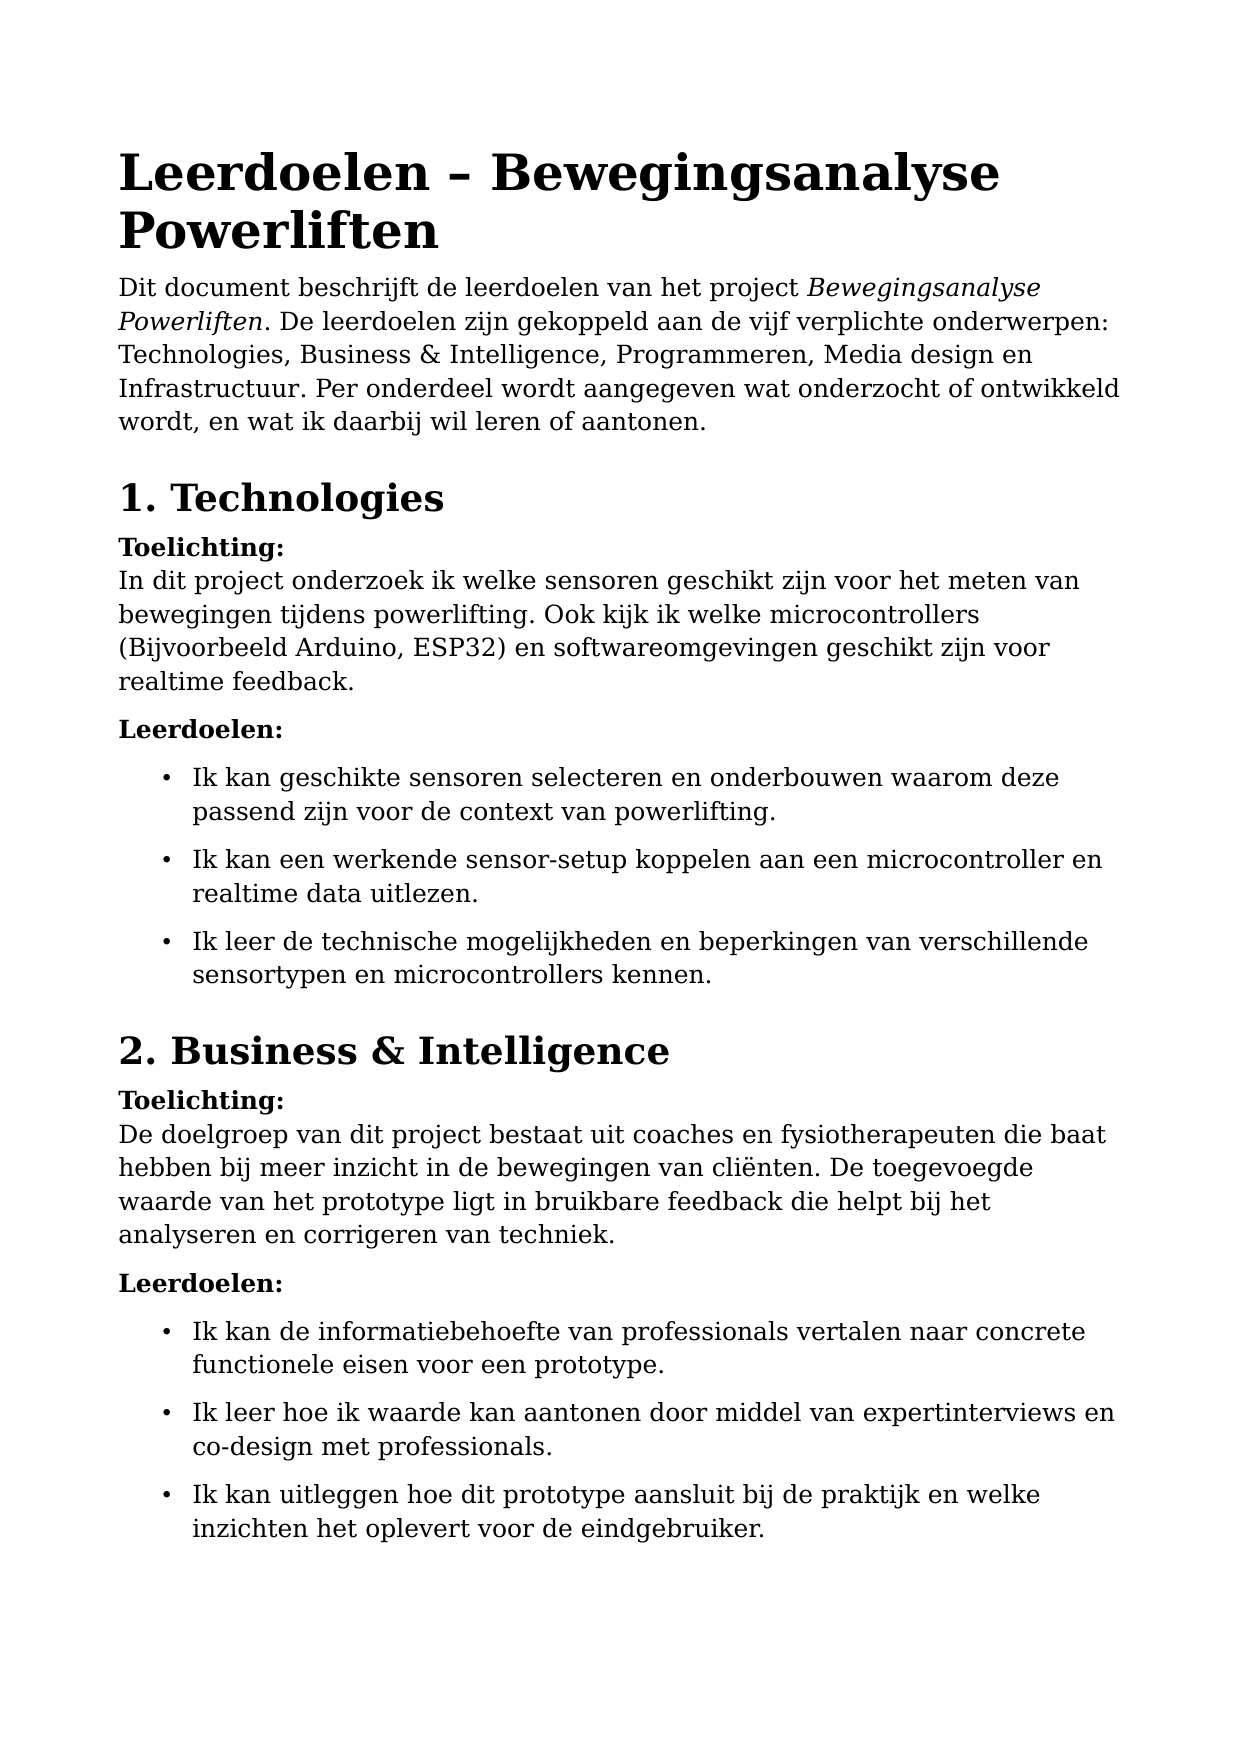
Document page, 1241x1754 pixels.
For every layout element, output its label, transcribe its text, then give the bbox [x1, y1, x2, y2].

text Toelichting: In dit project onderzoek ik welke sensoren geschikt zijn voor het meten van bewegingen tijdens powerlifting. Ook kijk ik welke microcontrollers (Bijvoorbeeld Arduino, ESP32) en softwareomgevingen geschikt zijn voor realtime feedback. [118, 533, 1122, 696]
text Toelichting: De doelgroep van dit project bestaat uit coaches en fysiotherapeuten die baat hebben bij meer inzicht in de bewegingen van cliënten. De toegevoegde waarde van het prototype ligt in bruikbare feedback die helpt bij het analyseren en corrigeren van techniek. [118, 1086, 1122, 1249]
text Leerdoelen: [118, 715, 1122, 745]
list Ik kan geschikte sensoren selecteren en onderbouwen waarom deze passend zijn voor de context van powerlifting. [162, 764, 1122, 826]
subtitle Leerdoelen – Bewegingsanalyse Powerliften [118, 143, 1122, 261]
list Ik kan de informatiebehoefte van professionals vertalen naar concrete functionele eisen voor een prototype. [162, 1317, 1122, 1379]
list Ik kan uitleggen hoe dit prototype aansluit bij de praktijk en welke inzichten het oplevert voor de eindgebruiker. [162, 1480, 1122, 1543]
text Leerdoelen: [118, 1268, 1122, 1298]
text Dit document beschrijft de leerdoelen van het project Bewegingsanalyse Powerliften. De leerdoelen zijn gekoppeld aan de vijf verplichte onderwerpen: Technologies, Business & Intelligence, Programmeren, Media design en Infrastructuur. Per onderdeel wordt aangegeven wat onderzocht of ontwikkeld wordt, en wat ik daarbij wil leren of aantonen. [118, 273, 1122, 436]
subtitle 2. Business & Intelligence [118, 1029, 1122, 1073]
list Ik leer hoe ik waarde kan aantonen door middel van expertinterviews en co-design met professionals. [162, 1398, 1122, 1461]
list Ik leer de technische mogelijkheden en beperkingen van verschillende sensortypen en microcontrollers kennen. [162, 927, 1122, 990]
subtitle 1. Technologies [118, 476, 1122, 520]
list Ik kan een werkende sensor-setup koppelen aan een microcontroller en realtime data uitlezen. [162, 845, 1122, 908]
